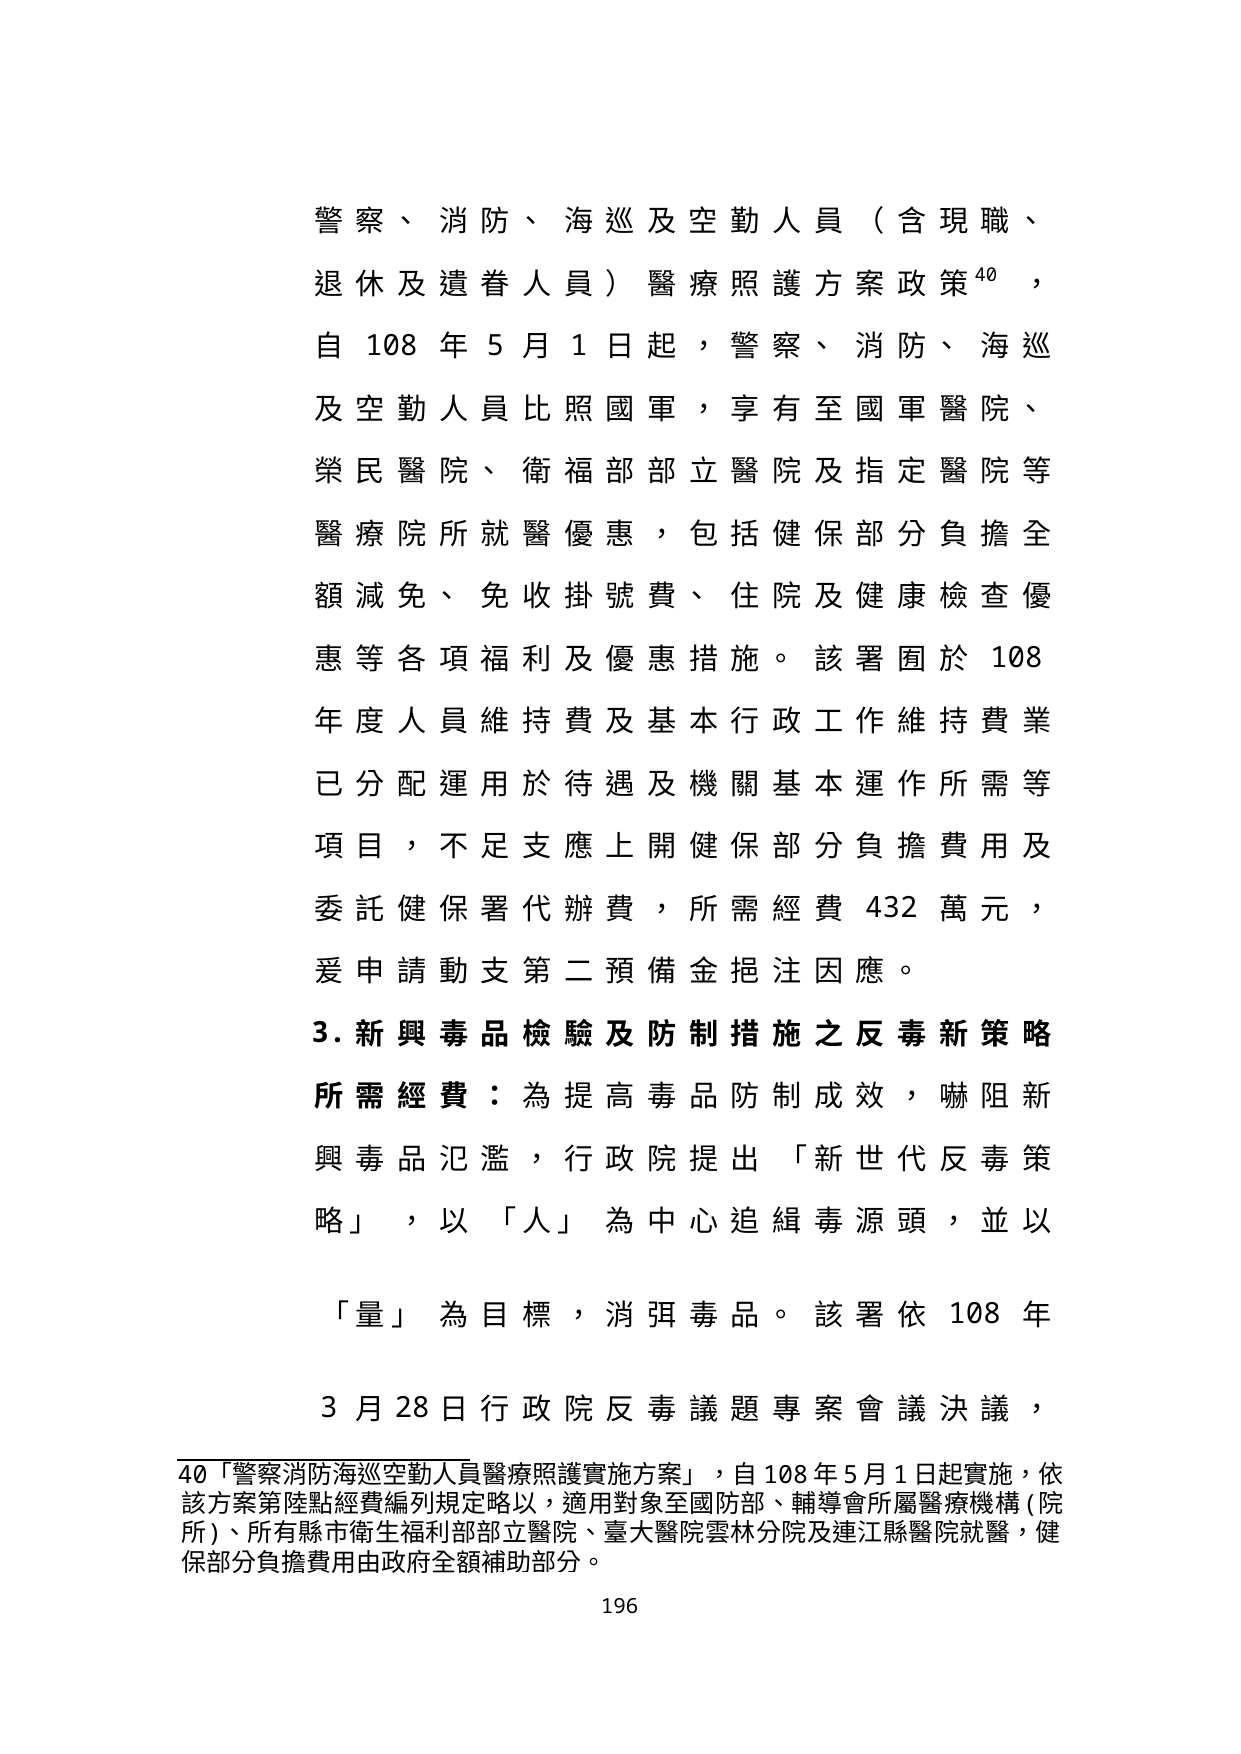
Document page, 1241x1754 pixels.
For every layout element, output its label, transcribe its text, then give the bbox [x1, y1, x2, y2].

text 3.新興毒品檢驗及防制措施之反毒新策略所需經費：為提高毒品防制成效，嚇阻新興毒品氾濫，行政院提出「新世代反毒策略」，以「人」為中心追緝毒源頭，並以「量」為目標，消弭毒品。該署依108年3月28日行政院反毒議題專案會議決議， [271, 990, 1058, 1427]
text 「警察消防海巡空勤人員醫療照護實施方案」，自108年5月1日起實施，依該方案第陸點經費編列規定略以，適用對象至國防部、輔導會所屬醫療機構(院所)、所有縣市衛生福利部部立醫院、臺大醫院雲林分院及連江縣醫院就醫，健保部分負擔費用由政府全額補助部分。 [177, 1460, 1063, 1577]
text 警察、消防、海巡及空勤人員（含現職、退休及遺眷人員）醫療照護方案政策，自108年5月1日起，警察、消防、海巡及空勤人員比照國軍，享有至國軍醫院、榮民醫院、衛福部部立醫院及指定醫院等醫療院所就醫優惠，包括健保部分負擔全額減免、免收掛號費、住院及健康檢查優惠等各項福利及優惠措施。該署囿於108年度人員維持費及基本行政工作維持費業已分配運用於待遇及機關基本運作所需等項目，不足支應上開健保部分負擔費用及委託健保署代辦費，所需經費432萬元，爰申請動支第二預備金挹注因應。 [271, 177, 1058, 990]
